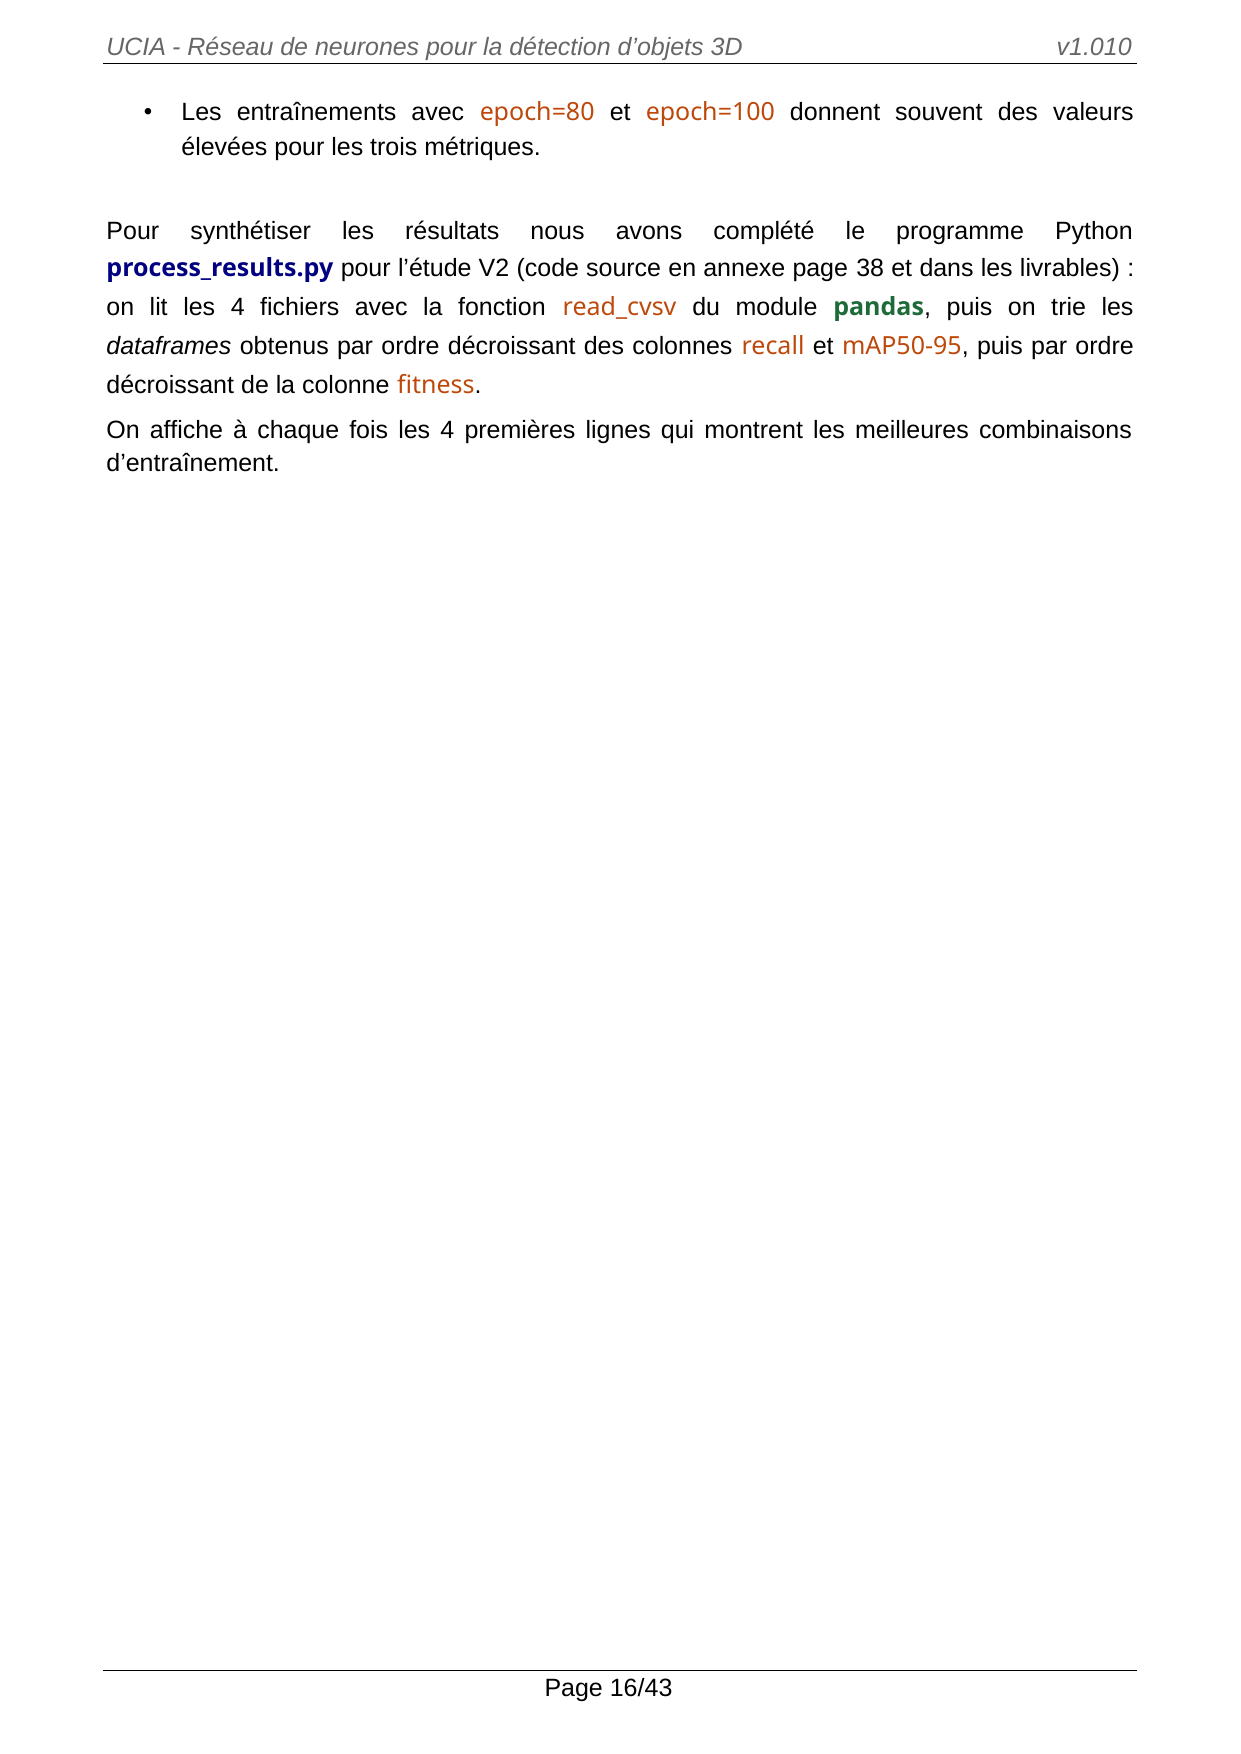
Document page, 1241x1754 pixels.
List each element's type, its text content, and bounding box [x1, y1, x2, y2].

text Pour synthétiser les résultats nous avons complété le programme Python process_results.py pour l’étude V2 (code source en annexe page 35 et dans les livrables) : on lit les 4 fichiers avec la fonction read_cvsv du module pandas, puis on trie les dataframes obtenus par ordre décroissant des colonnes recall et mAP50-95, puis par ordre décroissant de la colonne fitness. [106, 216, 1134, 401]
text On affiche à chaque fois les 4 premières lignes qui montrent les meilleures combinaisons d’entraînement. [106, 415, 1134, 477]
list Les entraînements avec epoch=80 et epoch=100 donnent souvent des valeurs élevées pour les trois métriques. [144, 94, 1134, 161]
